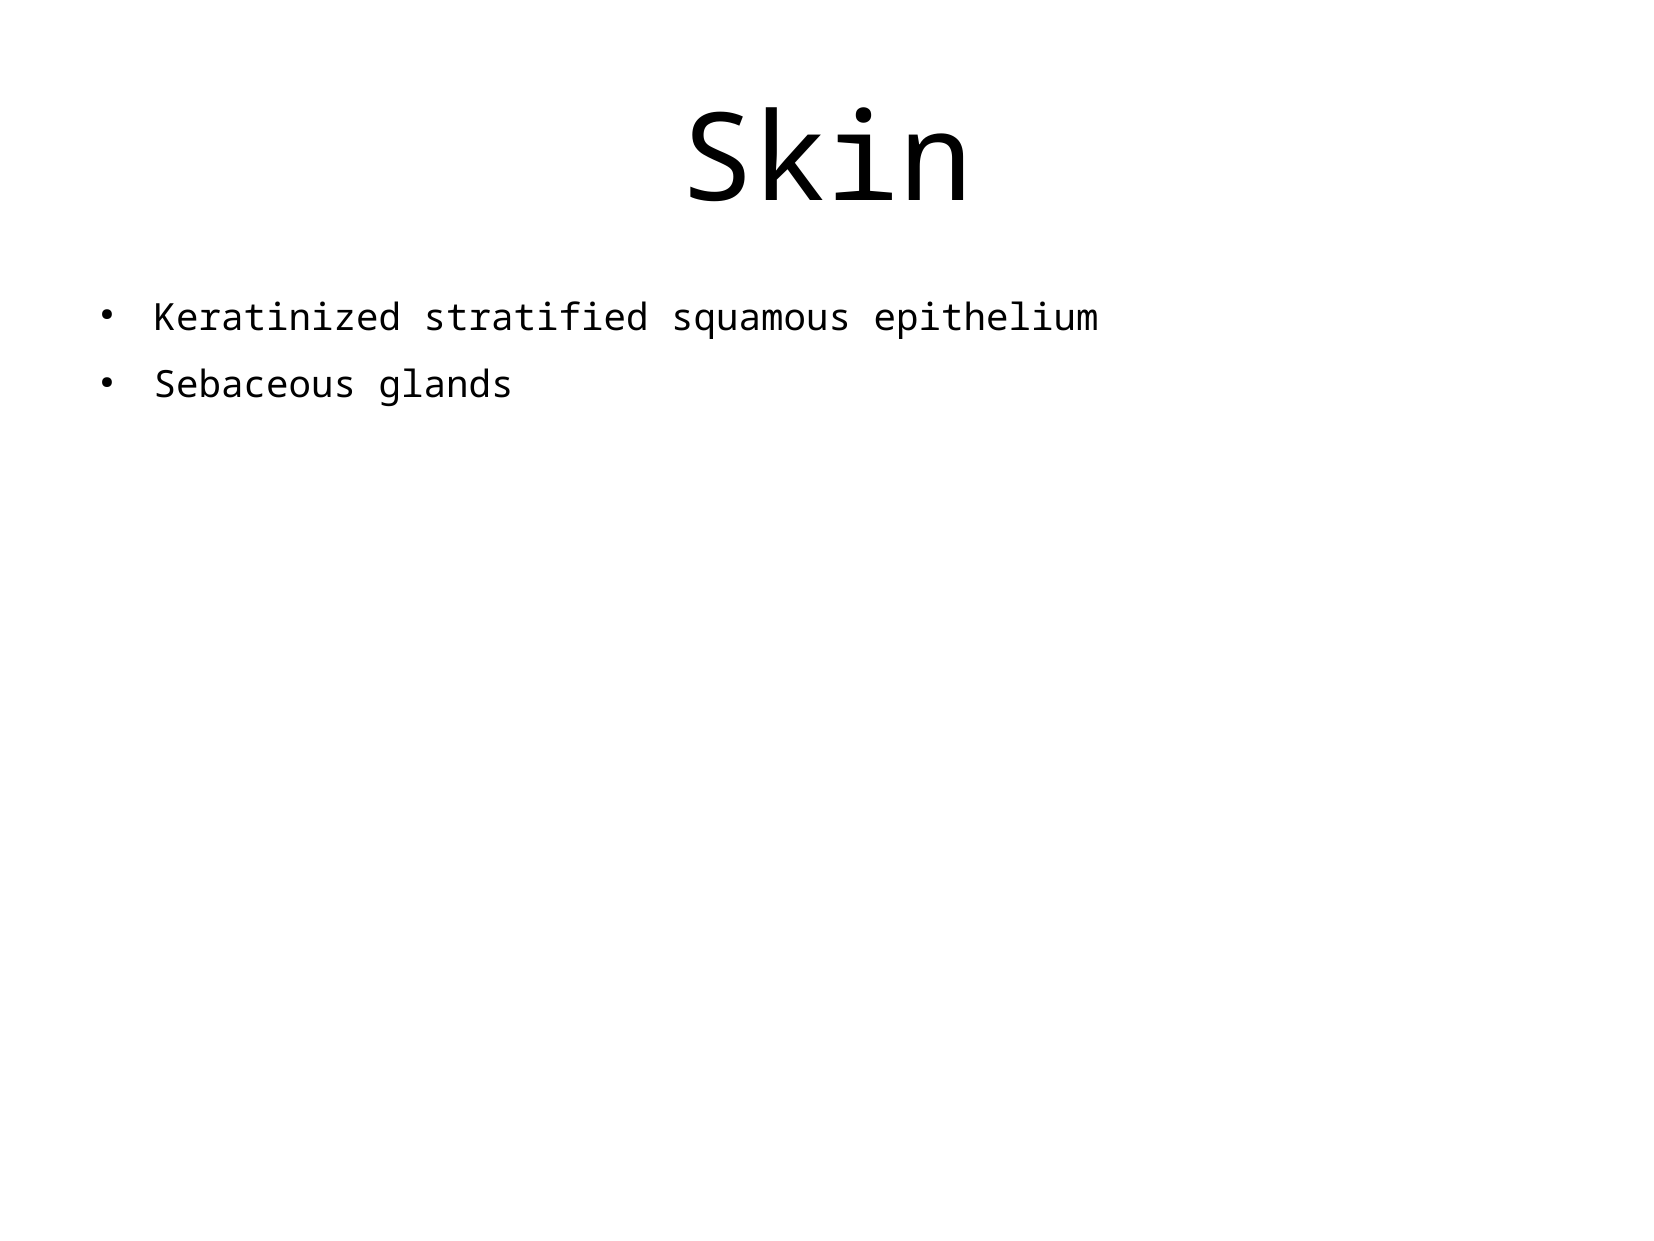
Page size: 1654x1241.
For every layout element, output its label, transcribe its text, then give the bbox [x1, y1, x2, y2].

list Keratinized stratified squamous epithelium Sebaceous glands [82, 290, 1571, 1010]
title Skin [82, 49, 1571, 257]
